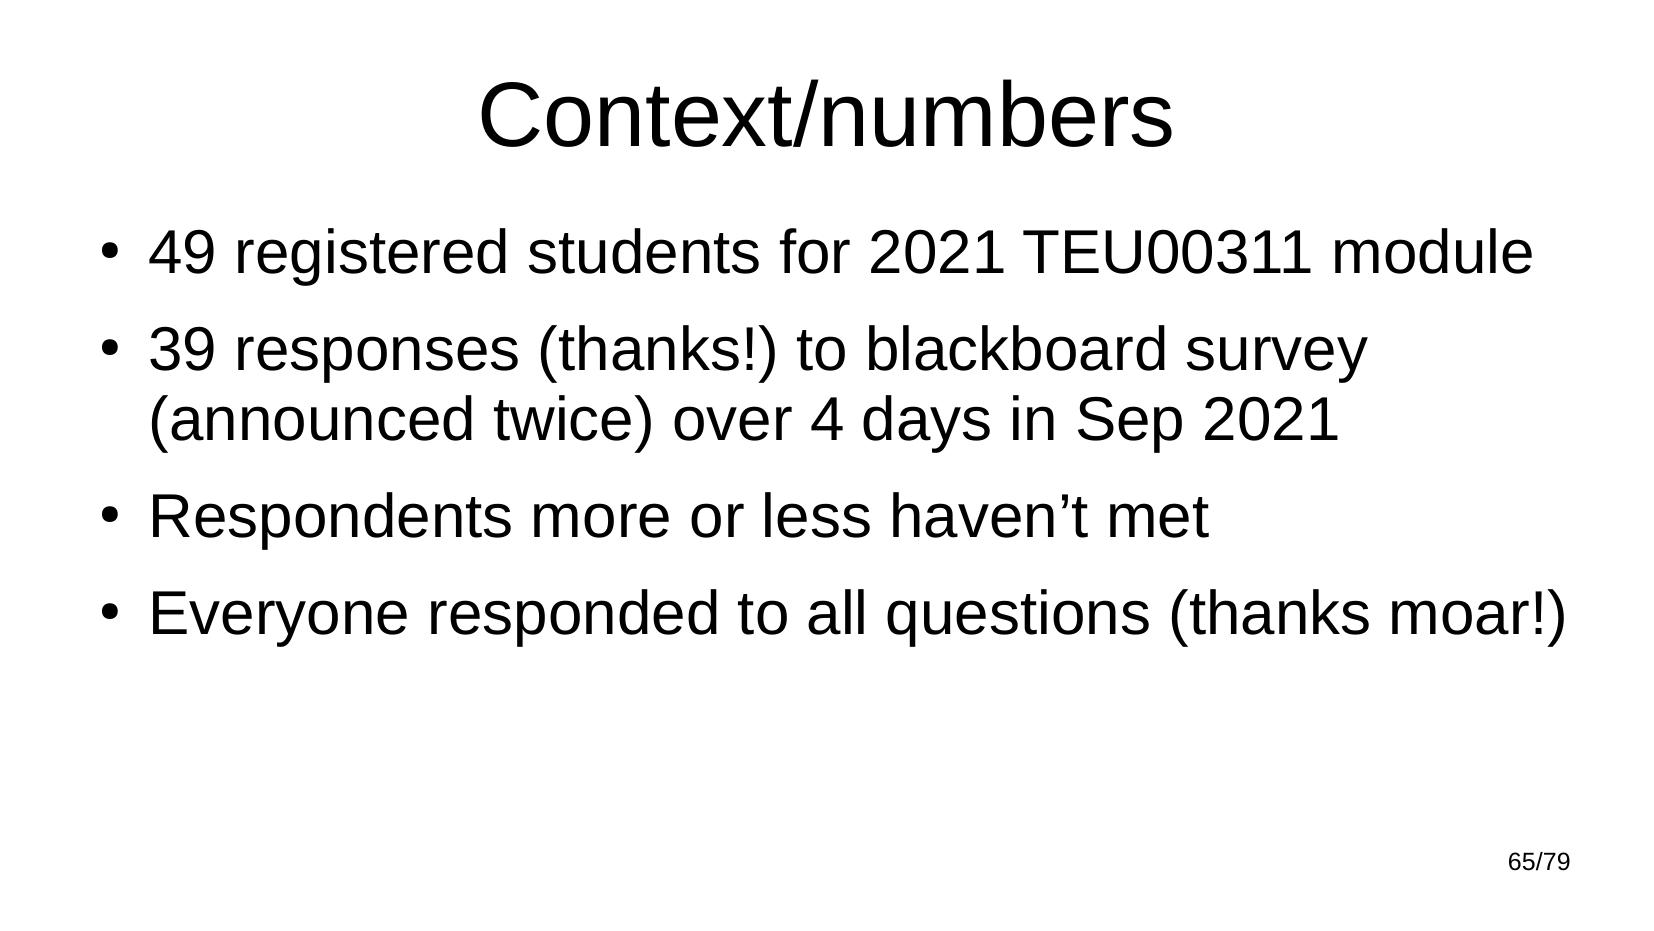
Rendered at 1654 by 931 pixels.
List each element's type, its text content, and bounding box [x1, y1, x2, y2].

title Context/numbers [82, 37, 1571, 193]
list 49 registered students for 2021 TEU00311 module 39 responses (thanks!) to blackboard survey (announced twice) over 4 days in Sep 2021 Respondents more or less haven’t met Everyone responded to all questions (thanks moar!) [82, 217, 1571, 758]
